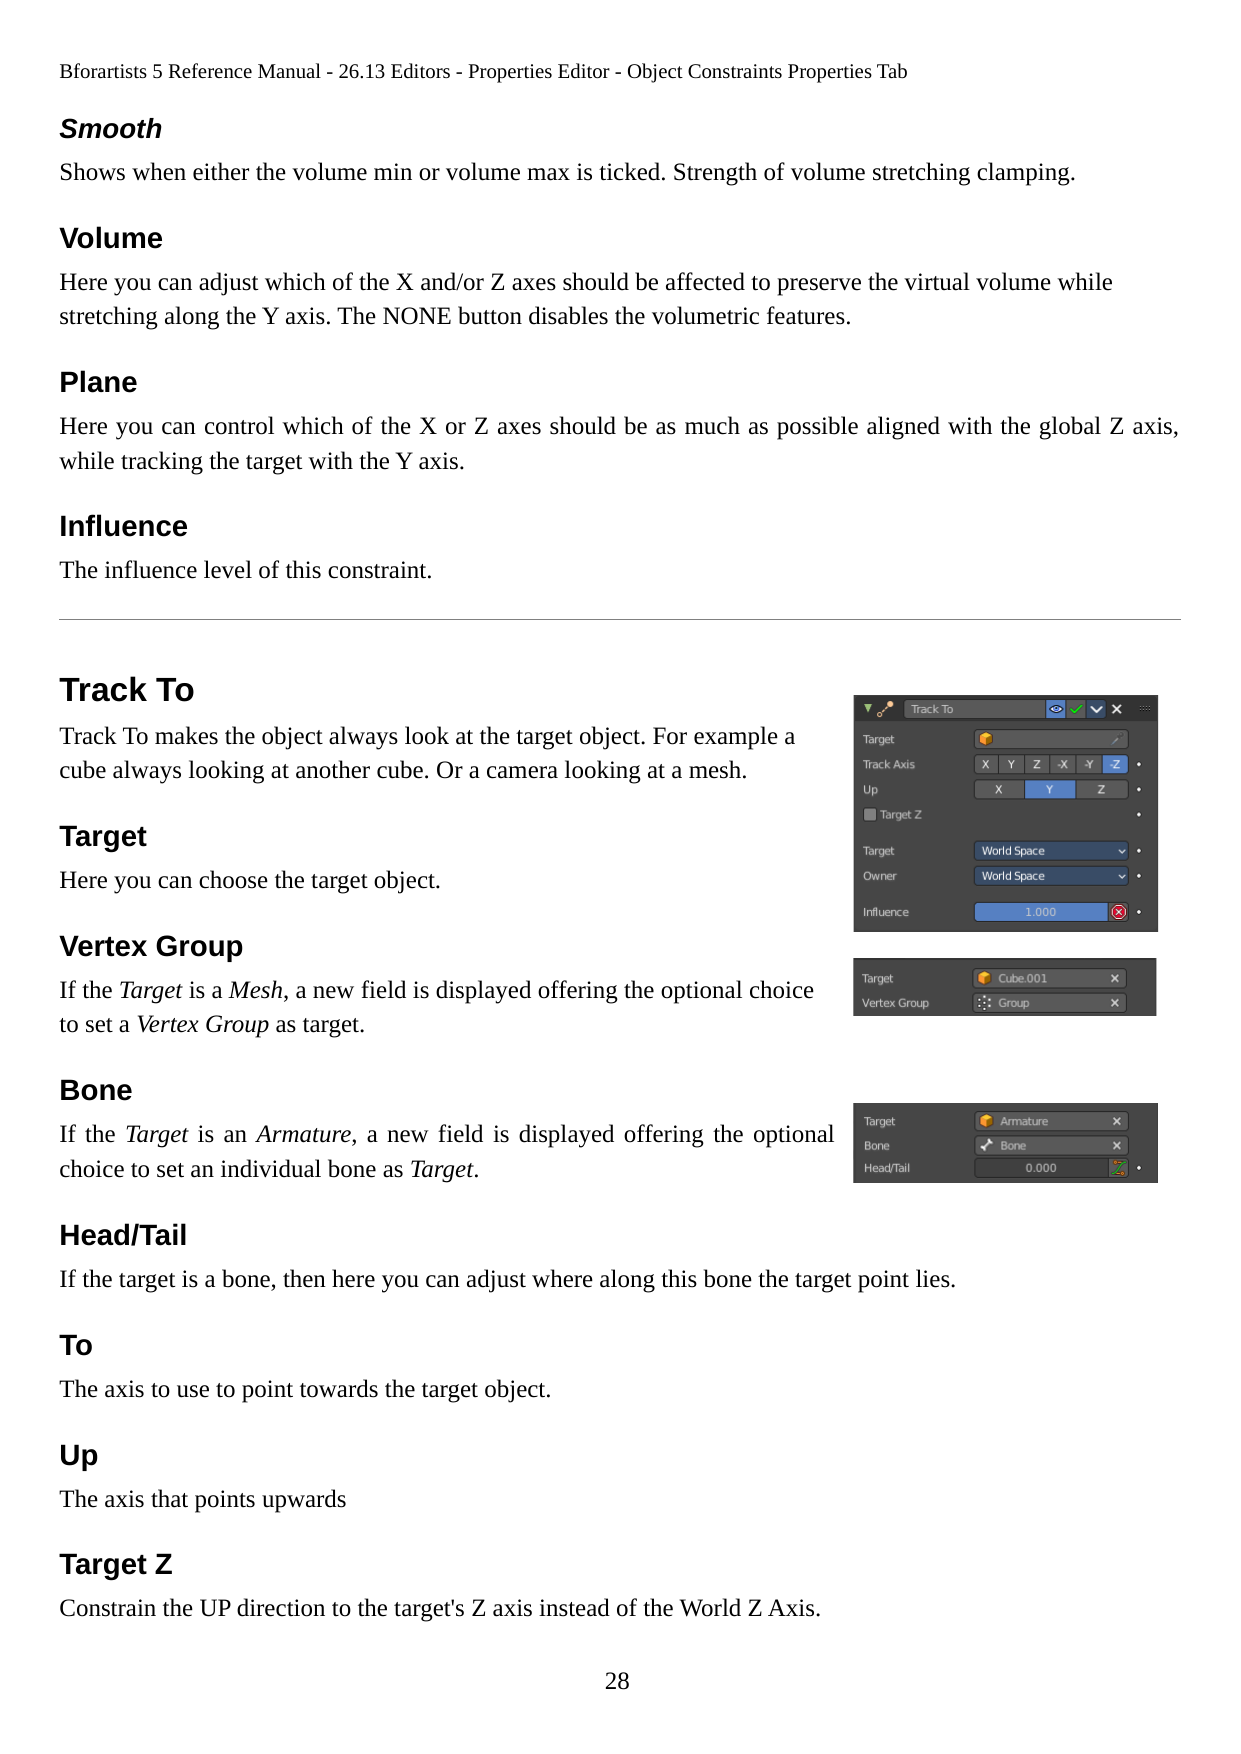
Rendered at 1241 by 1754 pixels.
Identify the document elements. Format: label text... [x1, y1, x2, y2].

text The axis that points upwards [59, 1484, 1181, 1512]
text The influence level of this constraint. [59, 556, 1181, 584]
subtitle Smooth [59, 113, 1181, 144]
subtitle Influence [59, 509, 1181, 543]
text Track To makes the object always look at the target object. For example a cube always looking at another cube. Or a camera looking at a mesh. [59, 721, 853, 784]
subtitle Vertex Group [59, 929, 1181, 963]
subtitle Track To [59, 670, 1181, 708]
subtitle Plane [59, 365, 1181, 399]
text Shows when either the volume min or volume max is ticked. Strength of volume stretching clamping. [59, 157, 1181, 186]
picture [853, 1103, 1158, 1183]
subtitle Target Z [59, 1547, 1181, 1581]
subtitle Target [59, 819, 853, 853]
subtitle Bone [59, 1073, 1181, 1107]
text Constrain the UP direction to the target's Z axis instead of the World Z Axis. [59, 1593, 1181, 1622]
text If the Target is an Armature, a new field is displayed offering the optional choice to set an individual bone as Target. [59, 1119, 853, 1183]
text Here you can choose the target object. [59, 865, 853, 894]
subtitle Volume [59, 221, 1181, 254]
text If the target is a bone, then here you can adjust where along this bone the target point lies. [59, 1264, 1181, 1293]
text If the Target is a Mesh, a new field is displayed offering the optional choice to set a Vertex Group as target. [59, 975, 1181, 1038]
text Here you can adjust which of the X and/or Z axes should be affected to preserve the virtual volume while stretching along the Y axis. The NONE button disables the volumetric features. [59, 267, 1181, 330]
picture [853, 695, 1159, 932]
subtitle Up [59, 1437, 1181, 1471]
subtitle Head/Tail [59, 1218, 1181, 1251]
picture [853, 958, 1157, 1016]
text The axis to use to point towards the target object. [59, 1374, 1181, 1402]
subtitle To [59, 1327, 1181, 1361]
text Here you can control which of the X or Z axes should be as much as possible aligned with the global Z axis, while tracking the target with the Y axis. [59, 411, 1181, 474]
subtitle [1159, 819, 1181, 853]
